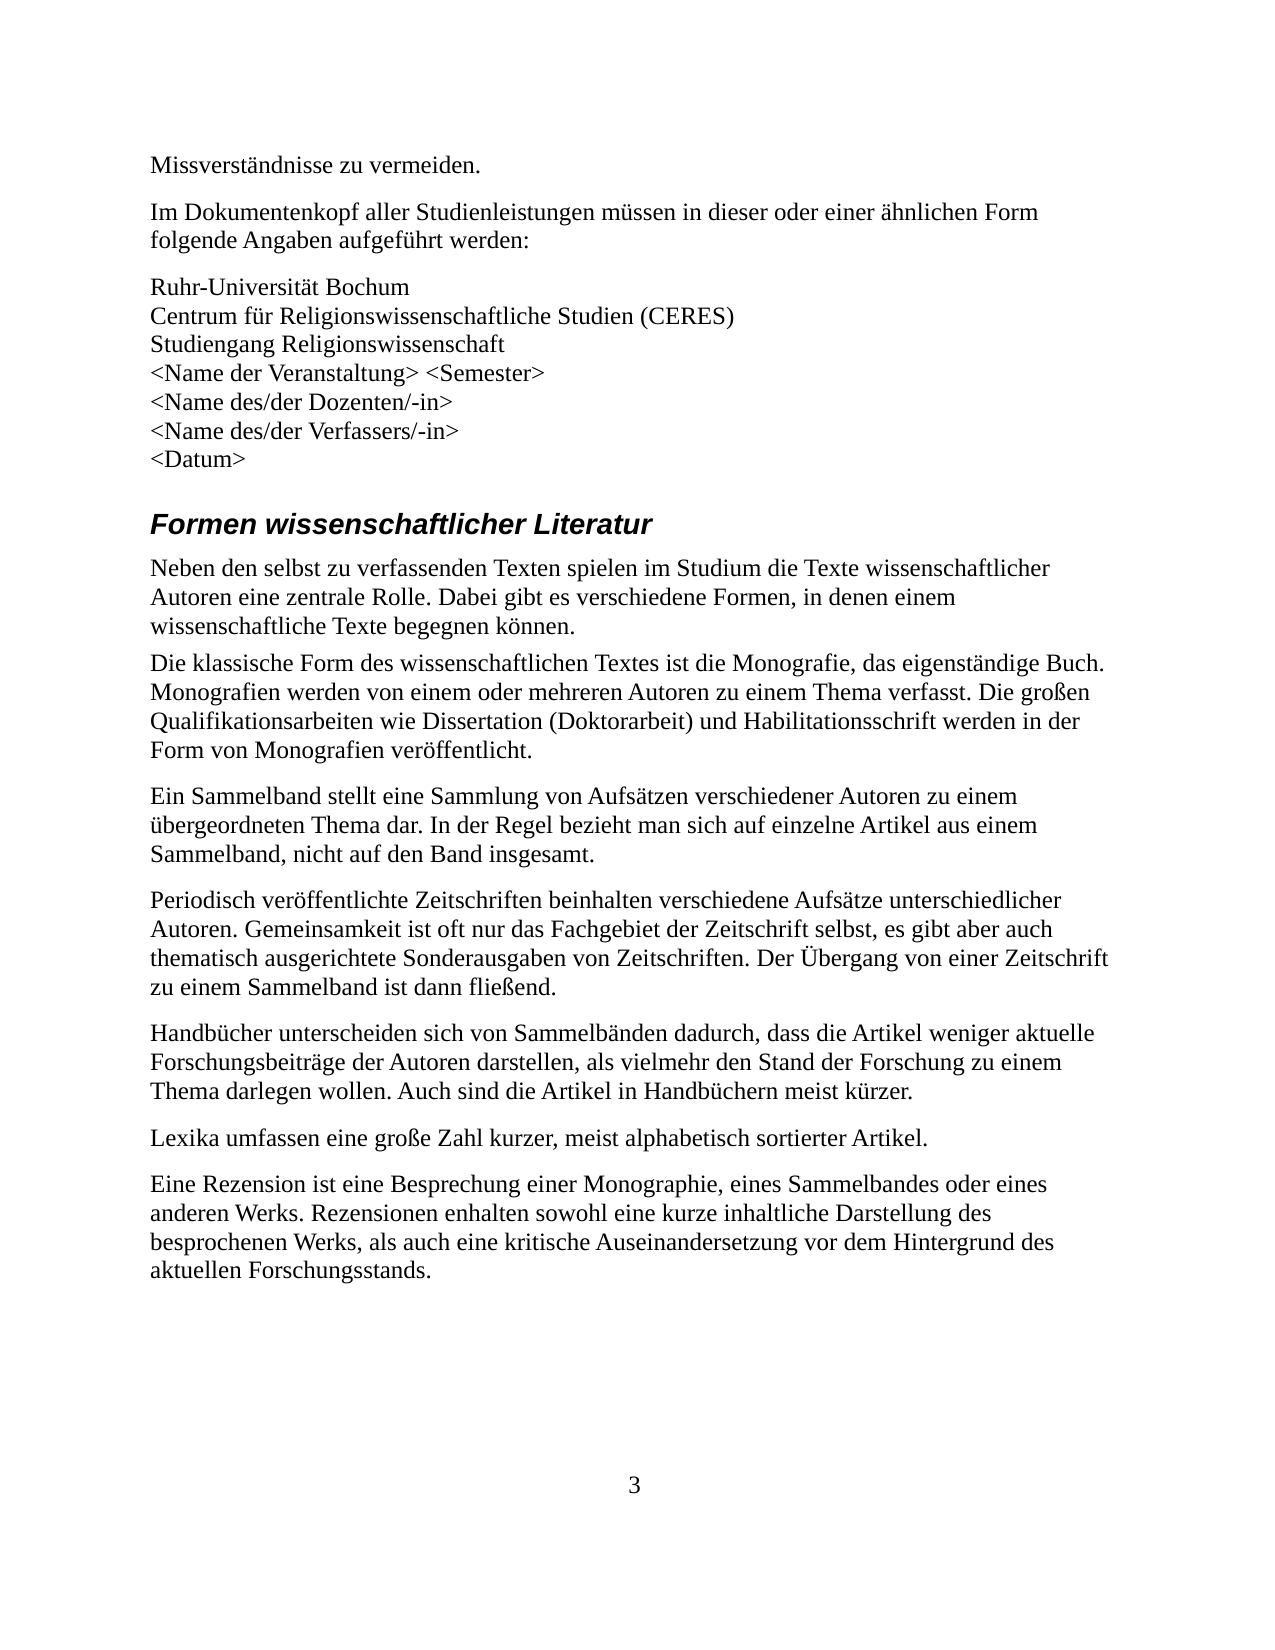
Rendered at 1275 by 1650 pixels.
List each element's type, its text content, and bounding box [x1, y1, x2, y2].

text Ein Sammelband stellt eine Sammlung von Aufsätzen verschiedener Autoren zu einem übergeordneten Thema dar. In der Regel bezieht man sich auf einzelne Artikel aus einem Sammelband, nicht auf den Band insgesamt. [150, 781, 1125, 868]
subtitle Formen wissenschaftlicher Literatur [150, 507, 1125, 541]
text Periodisch veröffentlichte Zeitschriften beinhalten verschiedene Aufsätze unterschiedlicher Autoren. Gemeinsamkeit ist oft nur das Fachgebiet der Zeitschrift selbst, es gibt aber auch thematisch ausgerichtete Sonderausgaben von Zeitschriften. Der Übergang von einer Zeitschrift zu einem Sammelband ist dann fließend. [150, 886, 1125, 1001]
text Die klassische Form des wissenschaftlichen Textes ist die Monografie, das eigenständige Buch. Monografien werden von einem oder mehreren Autoren zu einem Thema verfasst. Die großen Qualifikationsarbeiten wie Dissertation (Doktorarbeit) und Habilitationsschrift werden in der Form von Monografien veröffentlicht. [150, 648, 1125, 763]
text Im Dokumentenkopf aller Studienleistungen müssen in dieser oder einer ähnlichen Form folgende Angaben aufgeführt werden: [150, 197, 1125, 254]
text Eine Rezension ist eine Besprechung einer Monographie, eines Sammelbandes oder eines anderen Werks. Rezensionen enhalten sowohl eine kurze inhaltliche Darstellung des besprochenen Werks, als auch eine kritische Auseinandersetzung vor dem Hintergrund des aktuellen Forschungsstands. [150, 1169, 1125, 1284]
text Neben den selbst zu verfassenden Texten spielen im Studium die Texte wissenschaftlicher Autoren eine zentrale Rolle. Dabei gibt es verschiedene Formen, in denen einem wissenschaftliche Texte begegnen können. [150, 553, 1125, 639]
text Lexika umfassen eine große Zahl kurzer, meist alphabetisch sortierter Artikel. [150, 1123, 1125, 1151]
text Handbücher unterscheiden sich von Sammelbänden dadurch, dass die Artikel weniger aktuelle Forschungsbeiträge der Autoren darstellen, als vielmehr den Stand der Forschung zu einem Thema darlegen wollen. Auch sind die Artikel in Handbüchern meist kürzer. [150, 1018, 1125, 1105]
text Ruhr-Universität Bochum Centrum für Religionswissenschaftliche Studien (CERES) Studiengang Religionswissenschaft <Name der Veranstaltung> <Semester> <Name des/der Dozenten/-in> <Name des/der Verfassers/-in> <Datum> [150, 272, 1125, 473]
text Missverständnisse zu vermeiden. [150, 150, 1125, 179]
